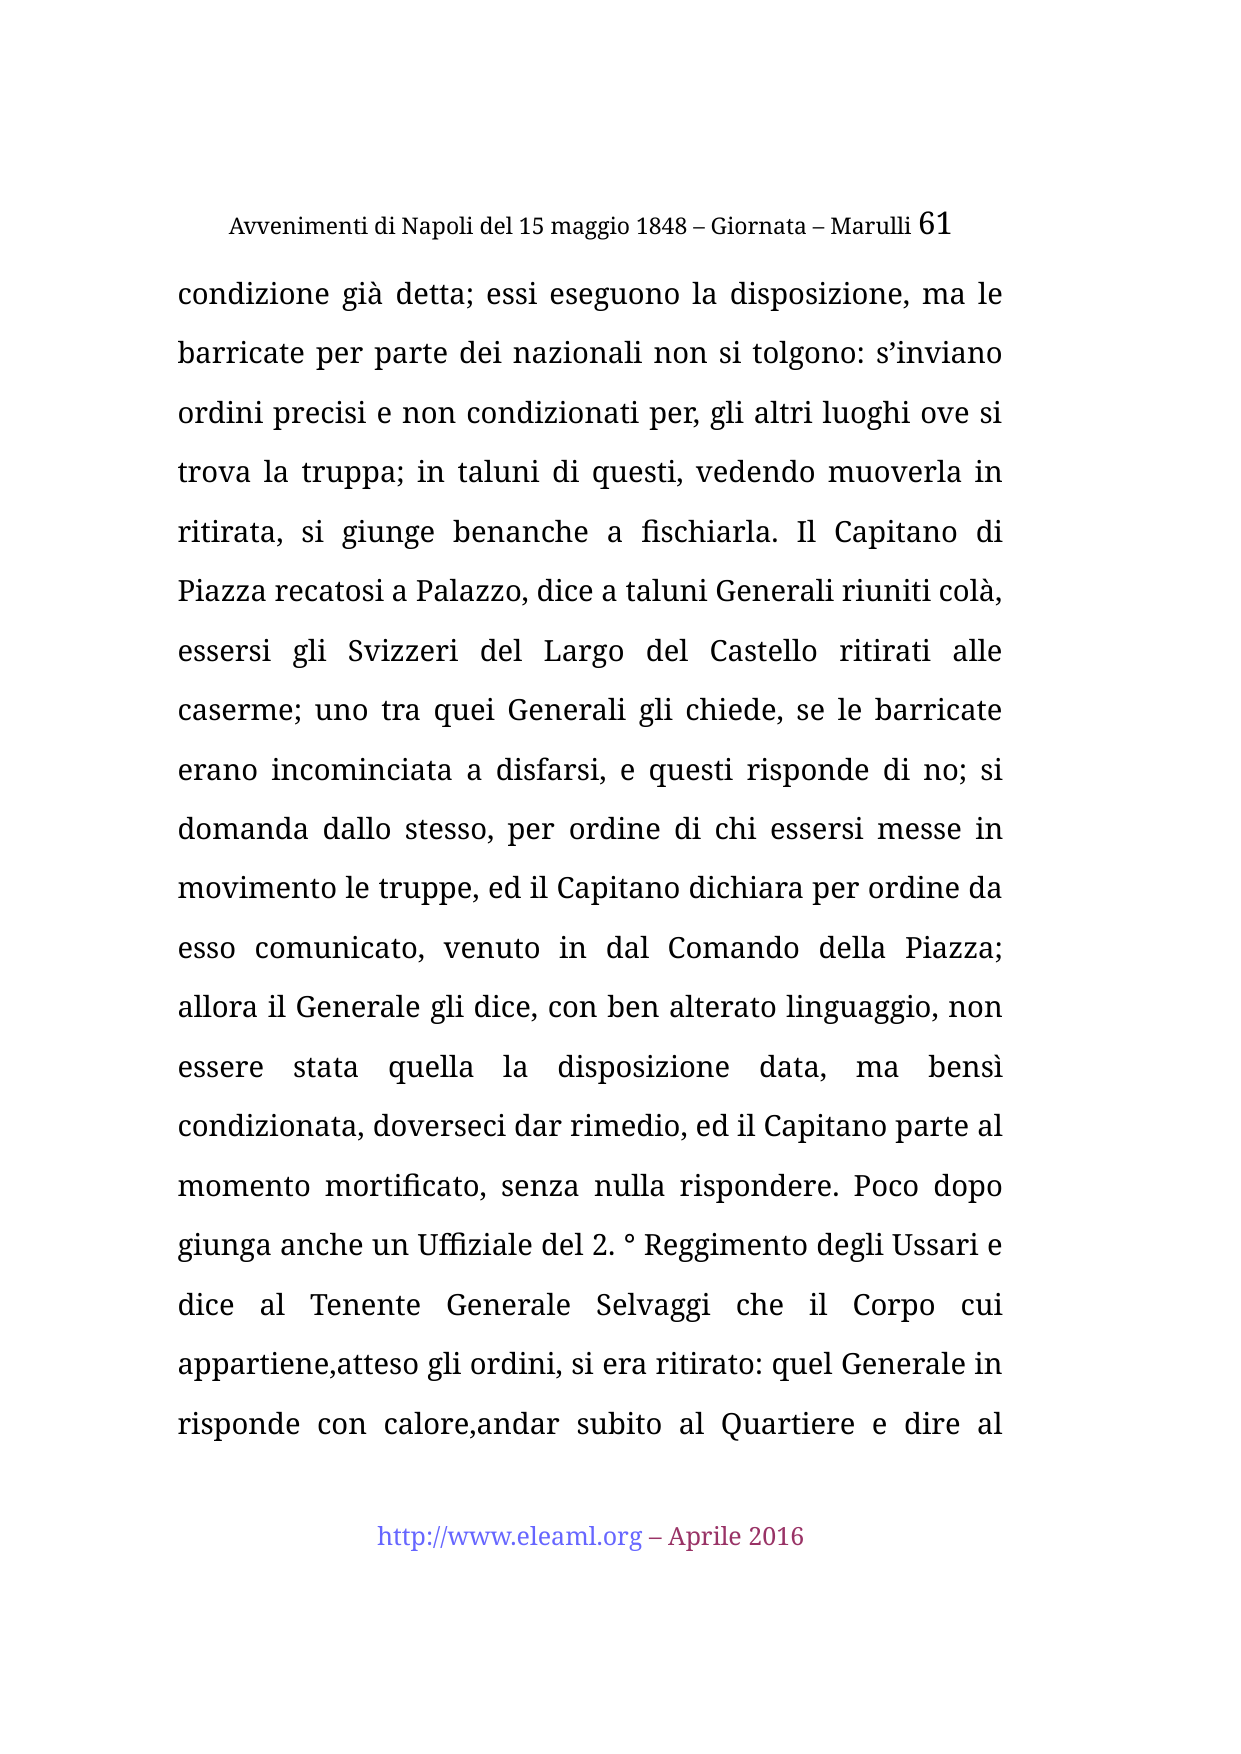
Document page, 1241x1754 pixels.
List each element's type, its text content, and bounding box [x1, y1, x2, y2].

text condizione già detta; essi eseguono la disposizione, ma le barricate per parte dei nazionali non si tolgono: s’inviano ordini precisi e non condizionati per, gli altri luoghi ove si trova la truppa; in taluni di questi, vedendo muoverla in ritirata, si giunge benanche a fischiarla. Il Capitano di Piazza recatosi a Palazzo, dice a taluni Generali riuniti colà, essersi gli Svizzeri del Largo del Castello ritirati alle caserme; uno tra quei Generali gli chiede, se le barricate erano incominciata a disfarsi, e questi risponde di no; si domanda dallo stesso, per ordine di chi essersi messe in movimento le truppe, ed il Capitano dichiara per ordine da esso comunicato, venuto in dal Comando della Piazza; allora il Generale gli dice, con ben alterato linguaggio, non essere stata quella la disposizione data, ma bensì condizionata, doverseci dar rimedio, ed il Capitano parte al momento mortificato, senza nulla rispondere. Poco dopo giunga anche un Uffiziale del 2. ° Reggimento degli Ussari e dice al Tenente Generale Selvaggi che il Corpo cui appartiene,atteso gli ordini, si era ritirato: quel Generale in risponde con calore,andar subito al Quartiere e dire al [177, 273, 1004, 1443]
